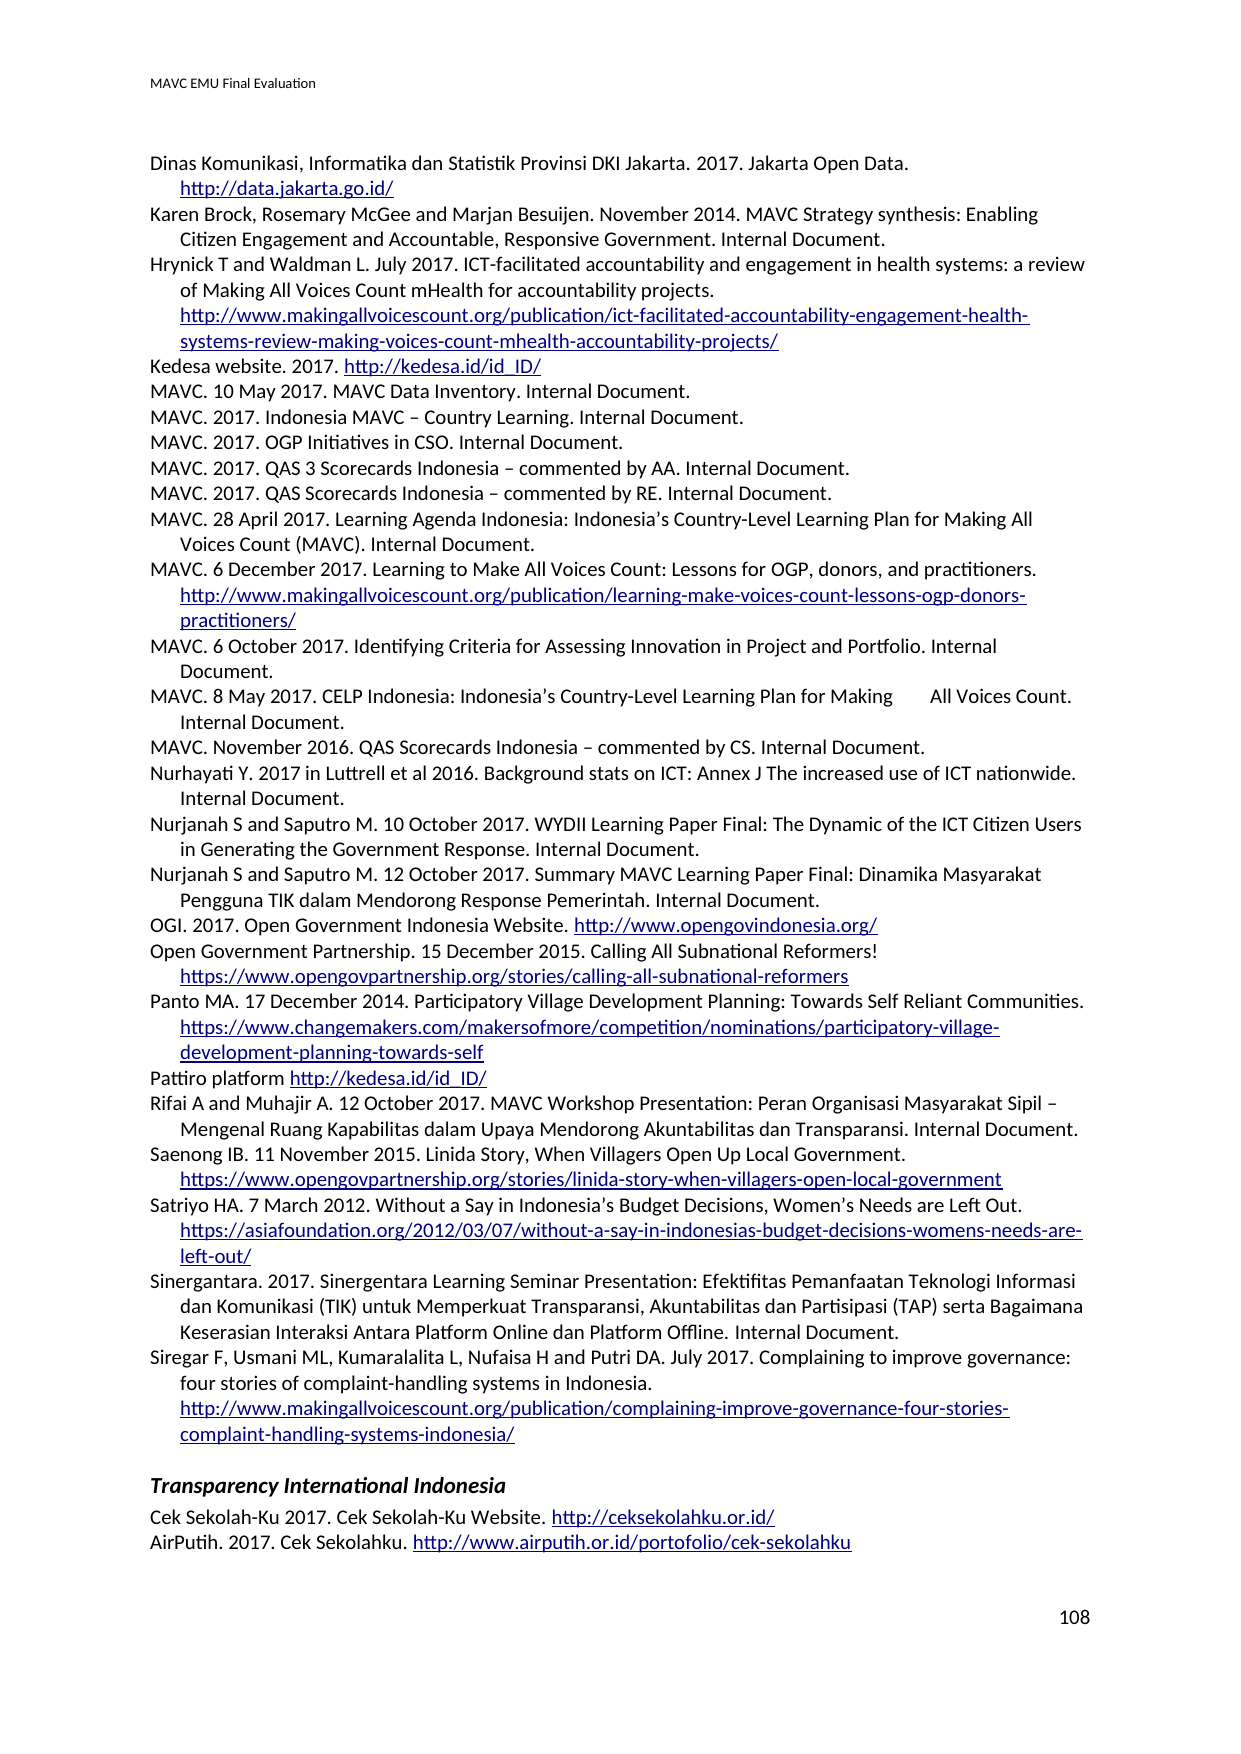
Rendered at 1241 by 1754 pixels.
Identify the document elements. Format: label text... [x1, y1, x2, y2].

text OGI. 2017. Open Government Indonesia Website. http://www.opengovindonesia.org/ [150, 912, 1090, 938]
text Siregar F, Usmani ML, Kumaralalita L, Nufaisa H and Putri DA. July 2017. Complaining to improve governance: four stories of complaint-handling systems in Indonesia. http://www.makingallvoicescount.org/publication/complaining-improve-governance-four-stories-complaint-handling-systems-indonesia/ [150, 1344, 1090, 1446]
text Satriyo HA. 7 March 2012. Without a Say in Indonesia’s Budget Decisions, Women’s Needs are Left Out. https://asiafoundation.org/2012/03/07/without-a-say-in-indonesias-budget-decisions-womens-needs-are-left-out/ [150, 1192, 1090, 1268]
text MAVC. 6 December 2017. Learning to Make All Voices Count: Lessons for OGP, donors, and practitioners. http://www.makingallvoicescount.org/publication/learning-make-voices-count-lessons-ogp-donors-practitioners/ [150, 557, 1090, 633]
text Panto MA. 17 December 2014. Participatory Village Development Planning: Towards Self Reliant Communities. https://www.changemakers.com/makersofmore/competition/nominations/participatory-village-development-planning-towards-self [150, 989, 1090, 1065]
text MAVC. 6 October 2017. Identifying Criteria for Assessing Innovation in Project and Portfolio. Internal Document. [150, 633, 1090, 684]
text MAVC. 8 May 2017. CELP Indonesia: Indonesia’s Country-Level Learning Plan for Making All Voices Count. Internal Document. [150, 684, 1090, 734]
text Sinergantara. 2017. Sinergentara Learning Seminar Presentation: Efektifitas Pemanfaatan Teknologi Informasi dan Komunikasi (TIK) untuk Memperkuat Transparansi, Akuntabilitas dan Partisipasi (TAP) serta Bagaimana Keserasian Interaksi Antara Platform Online dan Platform Offline. Internal Document. [150, 1268, 1090, 1344]
text MAVC. 2017. QAS Scorecards Indonesia – commented by RE. Internal Document. [150, 480, 1090, 506]
text Transparency International Indonesia [150, 1472, 1090, 1500]
text Karen Brock, Rosemary McGee and Marjan Besuijen. November 2014. MAVC Strategy synthesis: Enabling Citizen Engagement and Accountable, Responsive Government. Internal Document. [150, 201, 1090, 252]
text Dinas Komunikasi, Informatika dan Statistik Provinsi DKI Jakarta. 2017. Jakarta Open Data. http://data.jakarta.go.id/ [150, 150, 1090, 201]
text MAVC. 28 April 2017. Learning Agenda Indonesia: Indonesia’s Country-Level Learning Plan for Making All Voices Count (MAVC). Internal Document. [150, 506, 1090, 557]
text MAVC. 2017. QAS 3 Scorecards Indonesia – commented by AA. Internal Document. [150, 455, 1090, 480]
text Nurhayati Y. 2017 in Luttrell et al 2016. Background stats on ICT: Annex J The increased use of ICT nationwide. Internal Document. [150, 760, 1090, 811]
text Nurjanah S and Saputro M. 12 October 2017. Summary MAVC Learning Paper Final: Dinamika Masyarakat Pengguna TIK dalam Mendorong Response Pemerintah. Internal Document. [150, 862, 1090, 912]
text MAVC. November 2016. QAS Scorecards Indonesia – commented by CS. Internal Document. [150, 734, 1090, 760]
text AirPutih. 2017. Cek Sekolahku. http://www.airputih.or.id/portofolio/cek-sekolahku [150, 1529, 1090, 1555]
text Hrynick T and Waldman L. July 2017. ICT-facilitated accountability and engagement in health systems: a review of Making All Voices Count mHealth for accountability projects. http://www.makingallvoicescount.org/publication/ict-facilitated-accountability-engagement-health-systems-review-making-voices-count-mhealth-accountability-projects/ [150, 252, 1090, 353]
text Rifai A and Muhajir A. 12 October 2017. MAVC Workshop Presentation: Peran Organisasi Masyarakat Sipil – Mengenal Ruang Kapabilitas dalam Upaya Mendorong Akuntabilitas dan Transparansi. Internal Document. [150, 1090, 1090, 1141]
text Pattiro platform http://kedesa.id/id_ID/ [150, 1065, 1090, 1090]
text MAVC. 2017. Indonesia MAVC – Country Learning. Internal Document. [150, 404, 1090, 429]
text MAVC. 2017. OGP Initiatives in CSO. Internal Document. [150, 429, 1090, 455]
text Saenong IB. 11 November 2015. Linida Story, When Villagers Open Up Local Government. https://www.opengovpartnership.org/stories/linida-story-when-villagers-open-local-government [150, 1141, 1090, 1192]
text Cek Sekolah-Ku 2017. Cek Sekolah-Ku Website. http://ceksekolahku.or.id/ [150, 1504, 1090, 1529]
text Kedesa website. 2017. http://kedesa.id/id_ID/ [150, 353, 1090, 379]
text Open Government Partnership. 15 December 2015. Calling All Subnational Reformers! https://www.opengovpartnership.org/stories/calling-all-subnational-reformers [150, 938, 1090, 989]
text MAVC. 10 May 2017. MAVC Data Inventory. Internal Document. [150, 379, 1090, 404]
text Nurjanah S and Saputro M. 10 October 2017. WYDII Learning Paper Final: The Dynamic of the ICT Citizen Users in Generating the Government Response. Internal Document. [150, 811, 1090, 862]
